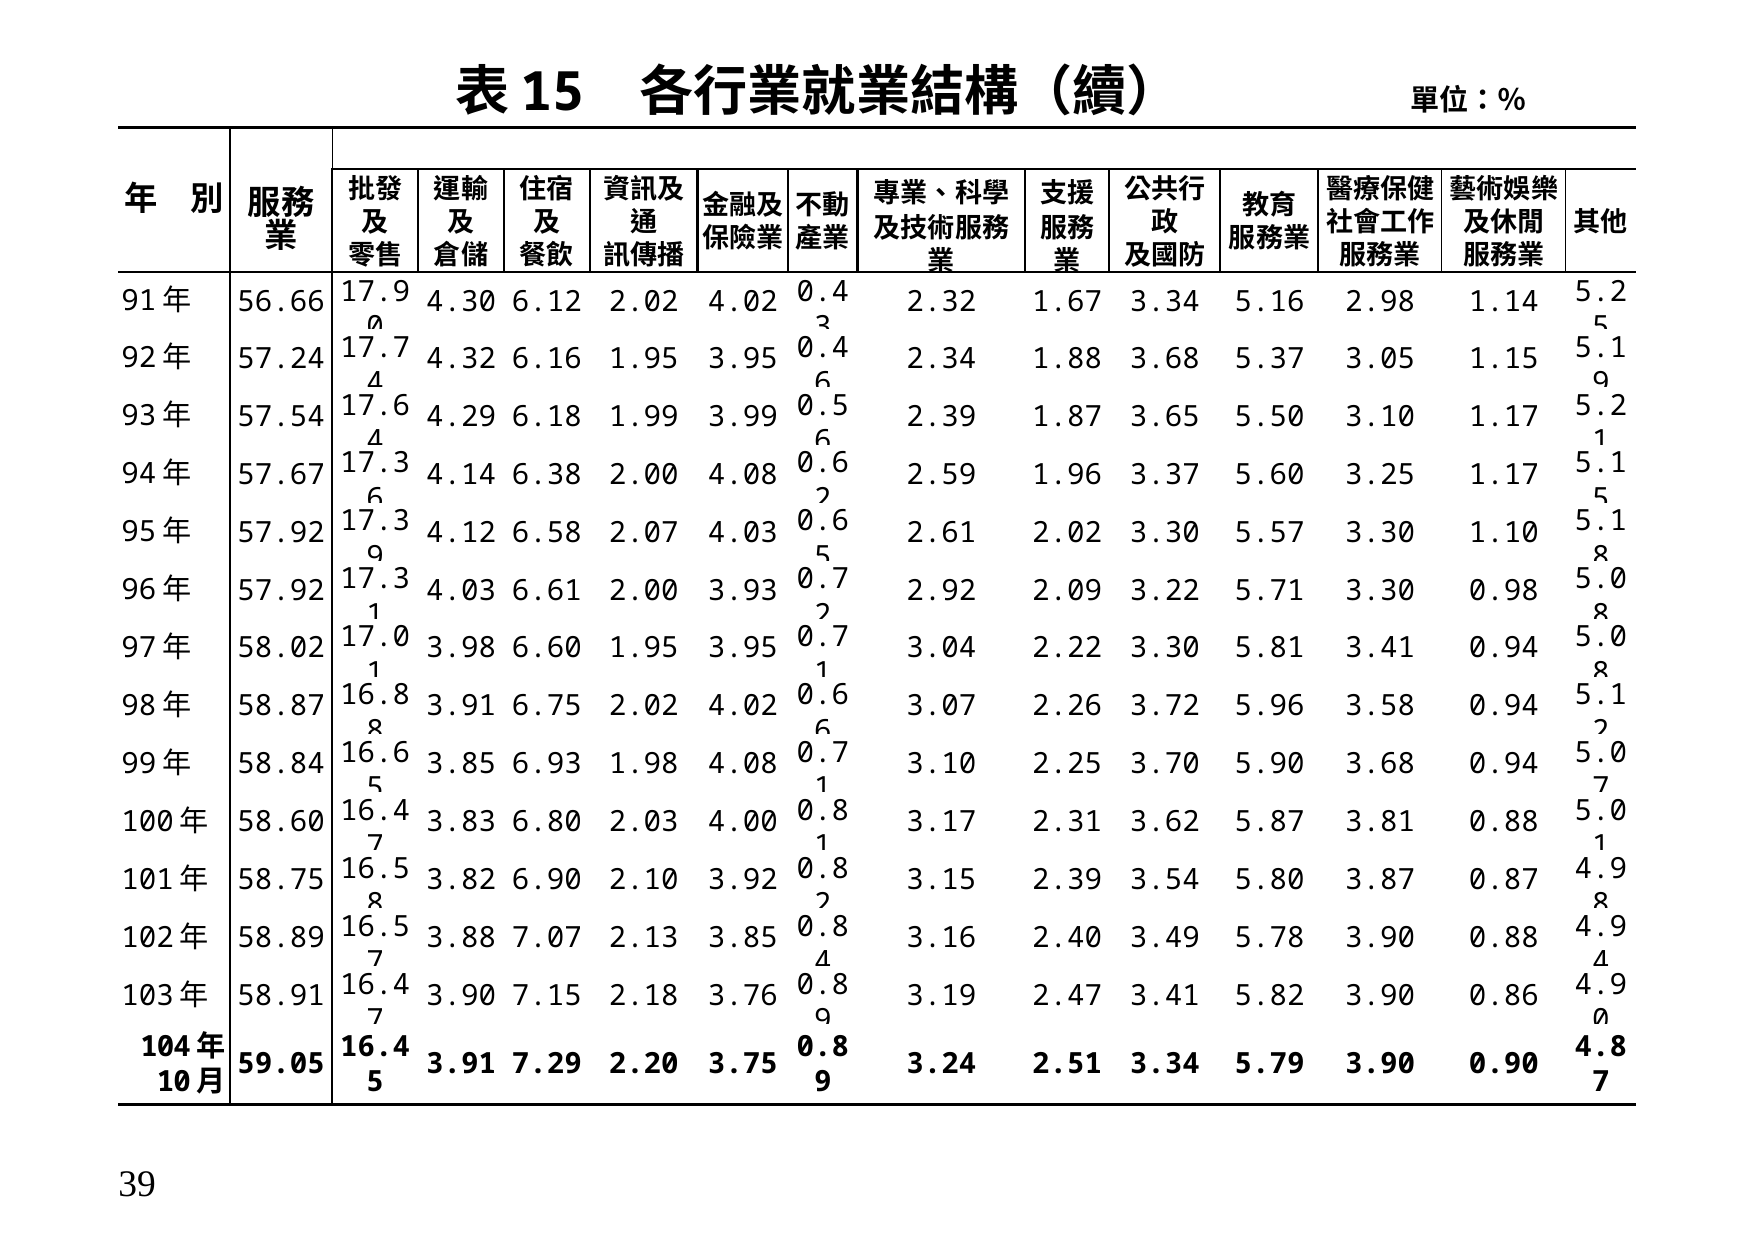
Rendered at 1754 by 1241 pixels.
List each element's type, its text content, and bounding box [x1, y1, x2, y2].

table_cell 58.75 [231, 850, 331, 908]
table_cell 16.58 [333, 850, 418, 908]
table_cell 運輸及 倉儲業 [419, 170, 503, 271]
table_cell 3.30 [1109, 503, 1220, 560]
table_cell 2.00 [590, 445, 697, 502]
table_cell 4.00 [698, 792, 788, 850]
table_cell 服務業 [231, 168, 331, 271]
table_cell 57.92 [231, 503, 331, 560]
table_cell 1.98 [590, 734, 697, 792]
table_cell 3.91 [418, 676, 504, 734]
table_cell 3.24 [858, 1024, 1025, 1103]
table_cell 2.92 [858, 560, 1025, 618]
table_cell 103年 [118, 966, 229, 1024]
table_cell 3.93 [698, 560, 788, 618]
table_cell 58.87 [231, 676, 331, 734]
table_cell 3.88 [418, 908, 504, 966]
table_cell 2.39 [1025, 850, 1109, 908]
table_cell 2.02 [1025, 503, 1109, 560]
table_cell 16.45 [333, 1024, 418, 1103]
table_cell 58.91 [231, 966, 331, 1024]
table_cell 16.47 [333, 792, 418, 850]
table_cell 2.47 [1025, 966, 1109, 1024]
table_cell 16.65 [333, 734, 418, 792]
table_cell 3.98 [418, 618, 504, 676]
table_cell 3.30 [1318, 560, 1442, 618]
table_cell 0.72 [788, 560, 857, 618]
table_cell 100年 [118, 792, 229, 850]
table_cell 0.94 [1442, 676, 1565, 734]
table_cell 3.75 [698, 1024, 788, 1103]
table_cell 93年 [118, 387, 229, 444]
table_header [231, 129, 332, 168]
table_cell 6.60 [504, 618, 589, 676]
table_cell 2.25 [1025, 734, 1109, 792]
table_cell 58.60 [231, 792, 331, 850]
table_cell 2.31 [1025, 792, 1109, 850]
table_cell 1.17 [1442, 387, 1565, 444]
table_cell 不動 產業 [789, 170, 856, 271]
table_cell 4.03 [698, 503, 788, 560]
table_cell 0.88 [1442, 792, 1565, 850]
table_cell 5.25 [1565, 273, 1636, 329]
table_cell 6.58 [504, 503, 589, 560]
table_cell 56.66 [231, 273, 331, 329]
table_cell 2.39 [858, 387, 1025, 444]
table_cell 0.87 [1442, 850, 1565, 908]
table_cell 5.01 [1565, 792, 1636, 850]
table_cell 4.94 [1565, 908, 1636, 966]
table_cell 5.37 [1220, 329, 1318, 387]
table_cell 1.10 [1442, 503, 1565, 560]
table_cell 0.94 [1442, 618, 1565, 676]
table_cell 3.95 [698, 329, 788, 387]
table_cell 4.02 [698, 676, 788, 734]
table_cell 16.47 [333, 966, 418, 1024]
table_cell 0.56 [788, 387, 857, 444]
table_cell 2.07 [590, 503, 697, 560]
table_cell 3.90 [1318, 1024, 1442, 1103]
table_cell 3.10 [858, 734, 1025, 792]
table_cell 4.32 [418, 329, 504, 387]
table_cell 3.92 [698, 850, 788, 908]
table_cell 2.13 [590, 908, 697, 966]
table_cell 2.10 [590, 850, 697, 908]
table_cell 97年 [118, 618, 229, 676]
table_cell 6.75 [504, 676, 589, 734]
table_cell 1.67 [1025, 273, 1109, 329]
table_cell 17.36 [333, 445, 418, 502]
table_cell 0.88 [1442, 908, 1565, 966]
table_cell 3.54 [1109, 850, 1220, 908]
table_cell 5.79 [1220, 1024, 1318, 1103]
table_cell 3.41 [1109, 966, 1220, 1024]
table_cell 17.90 [333, 273, 418, 329]
table_cell 92年 [118, 329, 229, 387]
table_cell 94年 [118, 445, 229, 502]
table_cell 3.16 [858, 908, 1025, 966]
table_cell 0.90 [1442, 1024, 1565, 1103]
table_cell 2.22 [1025, 618, 1109, 676]
table_cell 3.99 [698, 387, 788, 444]
table_cell 3.10 [1318, 387, 1442, 444]
table_header [333, 129, 1636, 168]
table_cell 4.98 [1565, 850, 1636, 908]
table_cell 5.81 [1220, 618, 1318, 676]
table_cell 5.60 [1220, 445, 1318, 502]
text 表15 各行業就業結構（續） 單位：％ [118, 47, 1636, 126]
table_cell 醫療保健 社會工作 服務業 [1319, 170, 1441, 271]
table_cell 5.71 [1220, 560, 1318, 618]
table_cell 17.74 [333, 329, 418, 387]
table_cell 5.21 [1565, 387, 1636, 444]
table_cell 5.19 [1565, 329, 1636, 387]
table_cell 5.15 [1565, 445, 1636, 502]
table_cell 3.72 [1109, 676, 1220, 734]
table_cell 16.88 [333, 676, 418, 734]
table_cell 4.12 [418, 503, 504, 560]
table_cell 3.34 [1109, 273, 1220, 329]
table_cell 17.31 [333, 560, 418, 618]
table_cell 支援 服務業 [1026, 170, 1108, 271]
table_cell 0.43 [788, 273, 857, 329]
table_cell 3.22 [1109, 560, 1220, 618]
table_cell 3.76 [698, 966, 788, 1024]
table_header 年 別 [118, 129, 229, 271]
table_cell 57.24 [231, 329, 331, 387]
table_cell 1.88 [1025, 329, 1109, 387]
table_cell 2.98 [1318, 273, 1442, 329]
table_cell 7.07 [504, 908, 589, 966]
table_cell 批發及 零售業 [333, 170, 417, 271]
table_cell 3.25 [1318, 445, 1442, 502]
table_cell 3.65 [1109, 387, 1220, 444]
table_cell 3.90 [1318, 966, 1442, 1024]
table_cell 4.08 [698, 734, 788, 792]
table_cell 2.61 [858, 503, 1025, 560]
table_cell 2.09 [1025, 560, 1109, 618]
table_cell 3.49 [1109, 908, 1220, 966]
table_cell 2.18 [590, 966, 697, 1024]
table_cell 95年 [118, 503, 229, 560]
table_cell 7.29 [504, 1024, 589, 1103]
table_cell 98年 [118, 676, 229, 734]
table_cell 6.38 [504, 445, 589, 502]
table_cell 5.50 [1220, 387, 1318, 444]
table_cell 4.03 [418, 560, 504, 618]
table_cell 2.26 [1025, 676, 1109, 734]
table_cell 3.68 [1318, 734, 1442, 792]
table_cell 0.89 [788, 966, 857, 1024]
table_cell 0.46 [788, 329, 857, 387]
table_cell 3.82 [418, 850, 504, 908]
table_cell 5.57 [1220, 503, 1318, 560]
table_cell 4.02 [698, 273, 788, 329]
table_cell 1.99 [590, 387, 697, 444]
table_cell 0.71 [788, 618, 857, 676]
table_cell 96年 [118, 560, 229, 618]
table_cell 5.16 [1220, 273, 1318, 329]
table_cell 5.78 [1220, 908, 1318, 966]
table_cell 2.34 [858, 329, 1025, 387]
table_cell 教育 服務業 [1221, 170, 1317, 271]
table_cell 2.03 [590, 792, 697, 850]
table_cell 5.12 [1565, 676, 1636, 734]
table_cell 2.20 [590, 1024, 697, 1103]
table_cell 7.15 [504, 966, 589, 1024]
table_cell 5.82 [1220, 966, 1318, 1024]
table_cell 57.54 [231, 387, 331, 444]
table_cell 104年10月 [118, 1024, 229, 1103]
table_cell 5.96 [1220, 676, 1318, 734]
table_cell 1.95 [590, 618, 697, 676]
table_cell 6.93 [504, 734, 589, 792]
table_cell 3.95 [698, 618, 788, 676]
table_cell 3.15 [858, 850, 1025, 908]
table_cell 4.29 [418, 387, 504, 444]
table_cell 102年 [118, 908, 229, 966]
table_cell 101年 [118, 850, 229, 908]
table_cell 5.18 [1565, 503, 1636, 560]
table_cell 2.32 [858, 273, 1025, 329]
table_cell 1.14 [1442, 273, 1565, 329]
table_cell 5.87 [1220, 792, 1318, 850]
table_cell 0.62 [788, 445, 857, 502]
table_cell 3.30 [1318, 503, 1442, 560]
table_cell 4.87 [1565, 1024, 1636, 1103]
table_cell 3.37 [1109, 445, 1220, 502]
table_cell 住宿及 餐飲業 [505, 170, 589, 271]
table_cell 1.95 [590, 329, 697, 387]
table_cell 2.51 [1025, 1024, 1109, 1103]
table_cell 3.34 [1109, 1024, 1220, 1103]
table_cell 3.91 [418, 1024, 504, 1103]
table_cell 2.59 [858, 445, 1025, 502]
table_cell 4.30 [418, 273, 504, 329]
table_cell 3.07 [858, 676, 1025, 734]
table_cell 0.71 [788, 734, 857, 792]
table_cell 91年 [118, 273, 229, 329]
table_cell 58.84 [231, 734, 331, 792]
table_cell 3.90 [1318, 908, 1442, 966]
table_cell 3.85 [418, 734, 504, 792]
table_cell 2.02 [590, 273, 697, 329]
table_cell 5.08 [1565, 560, 1636, 618]
table_cell 3.05 [1318, 329, 1442, 387]
table_cell 59.05 [231, 1024, 331, 1103]
table_cell 3.90 [418, 966, 504, 1024]
table_cell 3.30 [1109, 618, 1220, 676]
table_cell 16.57 [333, 908, 418, 966]
table_cell 1.87 [1025, 387, 1109, 444]
table_cell 58.02 [231, 618, 331, 676]
table_cell 4.90 [1565, 966, 1636, 1024]
table_cell 3.19 [858, 966, 1025, 1024]
table_cell 5.07 [1565, 734, 1636, 792]
table_cell 6.12 [504, 273, 589, 329]
table_cell 5.08 [1565, 618, 1636, 676]
table_cell 3.58 [1318, 676, 1442, 734]
table_cell 0.82 [788, 850, 857, 908]
table_cell 3.85 [698, 908, 788, 966]
table_cell 1.17 [1442, 445, 1565, 502]
table_cell 3.17 [858, 792, 1025, 850]
table_cell 4.08 [698, 445, 788, 502]
table_cell 3.41 [1318, 618, 1442, 676]
table_cell 17.01 [333, 618, 418, 676]
table_cell 3.87 [1318, 850, 1442, 908]
table_cell 6.80 [504, 792, 589, 850]
table_cell 0.84 [788, 908, 857, 966]
table_cell 0.86 [1442, 966, 1565, 1024]
table_cell 6.16 [504, 329, 589, 387]
table_cell 3.68 [1109, 329, 1220, 387]
table_cell 57.67 [231, 445, 331, 502]
table_cell 0.81 [788, 792, 857, 850]
table_cell 0.65 [788, 503, 857, 560]
table_cell 3.81 [1318, 792, 1442, 850]
table_cell 5.80 [1220, 850, 1318, 908]
table_cell 公共行政 及國防 [1110, 170, 1219, 271]
table_cell 3.70 [1109, 734, 1220, 792]
table_cell 3.83 [418, 792, 504, 850]
table_cell 1.96 [1025, 445, 1109, 502]
table_cell 6.90 [504, 850, 589, 908]
table_cell 專業、科學 及技術服務業 [859, 170, 1024, 271]
table_cell 3.04 [858, 618, 1025, 676]
table_cell 0.94 [1442, 734, 1565, 792]
table_cell 99年 [118, 734, 229, 792]
table_cell 17.64 [333, 387, 418, 444]
table_cell 17.39 [333, 503, 418, 560]
table_cell 1.15 [1442, 329, 1565, 387]
table_cell 0.66 [788, 676, 857, 734]
table_cell 2.02 [590, 676, 697, 734]
table_cell 藝術娛樂及休閒 服務業 [1442, 170, 1565, 271]
table_cell 57.92 [231, 560, 331, 618]
table_cell 2.00 [590, 560, 697, 618]
table_cell 6.18 [504, 387, 589, 444]
table_cell 資訊及通 訊傳播業 [591, 170, 696, 271]
table_cell 2.40 [1025, 908, 1109, 966]
table_cell 6.61 [504, 560, 589, 618]
table_cell 0.89 [788, 1024, 857, 1103]
table_cell 金融及 保險業 [699, 170, 787, 271]
table_cell 4.14 [418, 445, 504, 502]
table_cell 58.89 [231, 908, 331, 966]
table_cell 5.90 [1220, 734, 1318, 792]
table_cell 0.98 [1442, 560, 1565, 618]
table_cell 3.62 [1109, 792, 1220, 850]
table_cell 其他 [1566, 170, 1636, 271]
